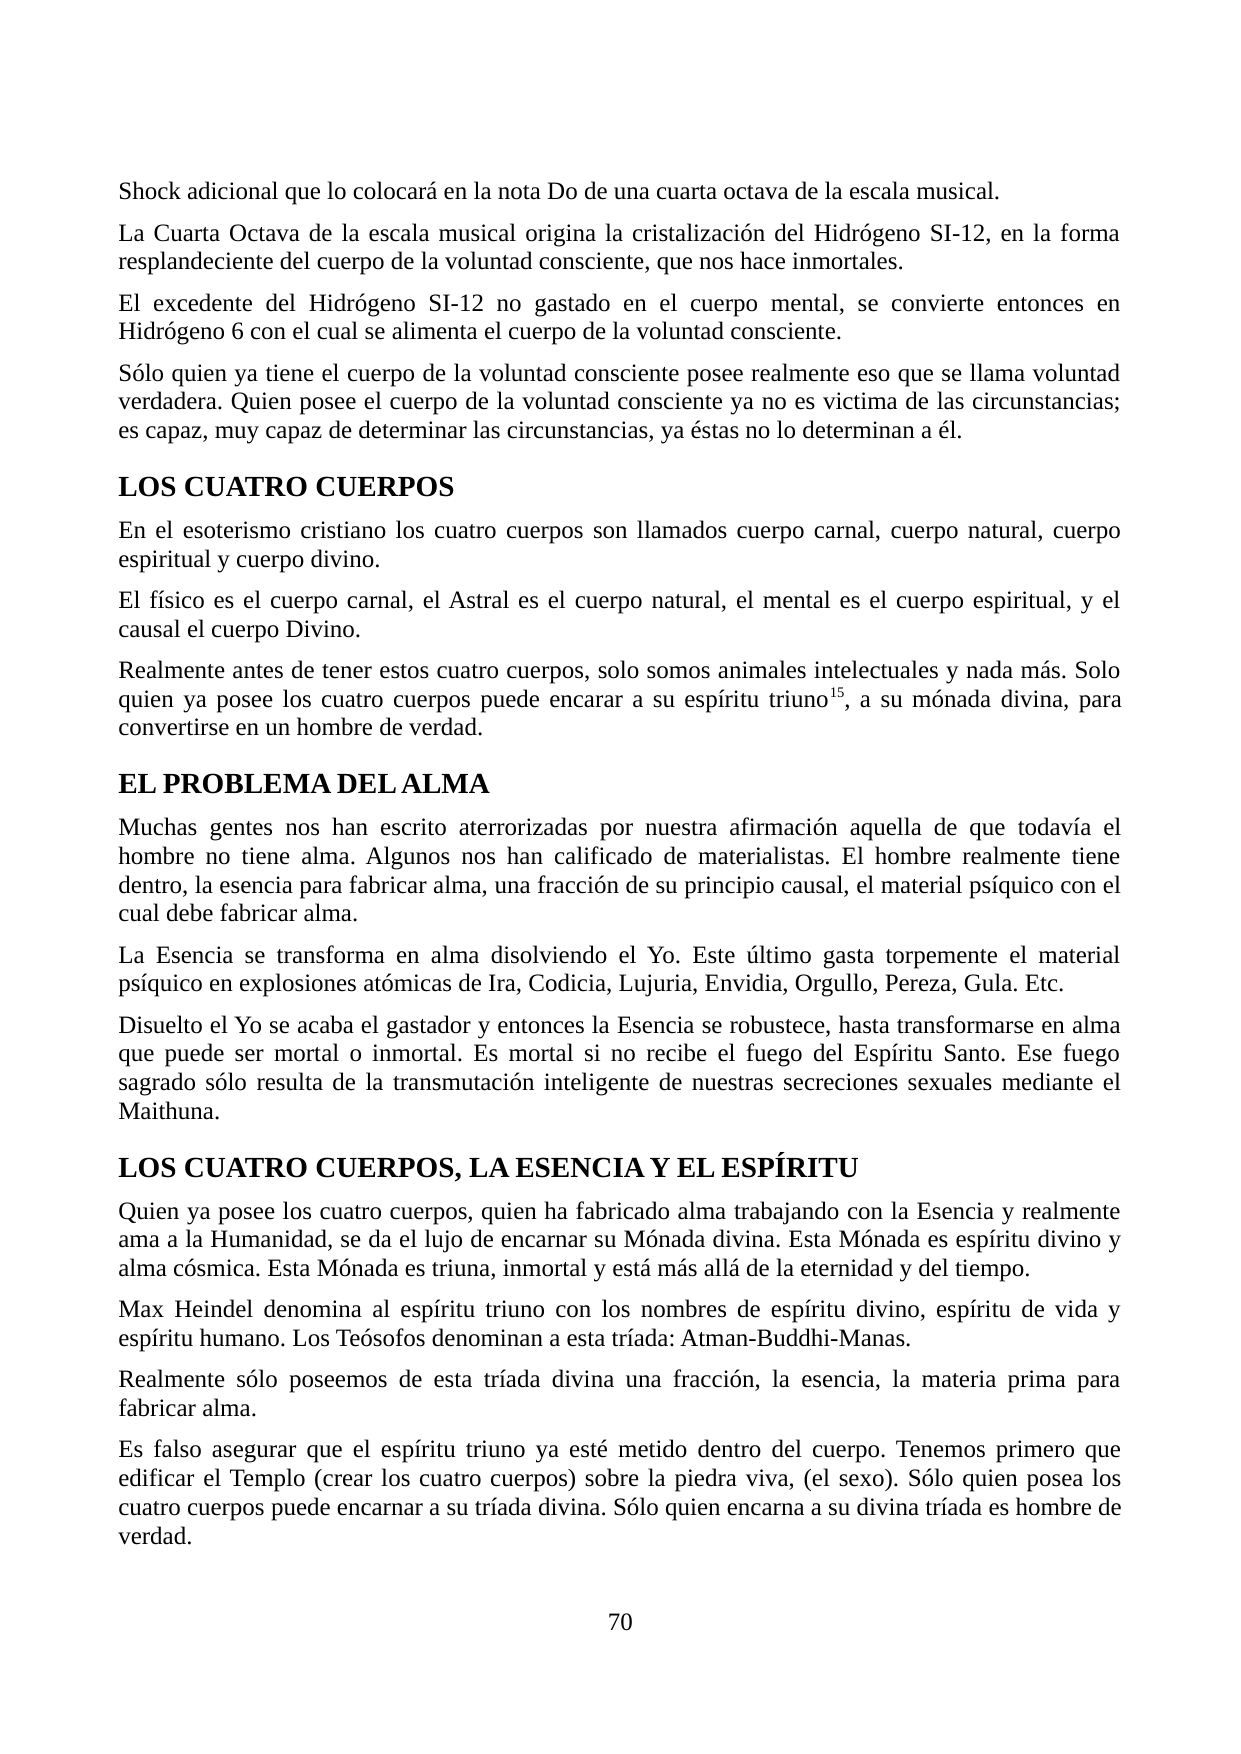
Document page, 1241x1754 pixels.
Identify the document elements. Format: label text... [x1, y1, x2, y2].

subtitle LOS CUATRO CUERPOS, LA ESENCIA Y EL ESPÍRITU [118, 1150, 1122, 1183]
text Realmente antes de tener estos cuatro cuerpos, solo somos animales intelectuales y nada más. Solo quien ya posee los cuatro cuerpos puede encarar a su espíritu triuno, a su mónada divina, para convertirse en un hombre de verdad. [118, 655, 1122, 741]
text El excedente del Hidrógeno SI-12 no gastado en el cuerpo mental, se convierte entonces en Hidrógeno 6 con el cual se alimenta el cuerpo de la voluntad consciente. [118, 288, 1122, 345]
subtitle LOS CUATRO CUERPOS [118, 469, 1122, 502]
text Shock adicional que lo colocará en la nota Do de una cuarta octava de la escala musical. [118, 176, 1122, 205]
subtitle EL PROBLEMA DEL ALMA [118, 766, 1122, 800]
text El físico es el cuerpo carnal, el Astral es el cuerpo natural, el mental es el cuerpo espiritual, y el causal el cuerpo Divino. [118, 585, 1122, 642]
text Sólo quien ya tiene el cuerpo de la voluntad consciente posee realmente eso que se llama voluntad verdadera. Quien posee el cuerpo de la voluntad consciente ya no es victima de las circunstancias; es capaz, muy capaz de determinar las circunstancias, ya éstas no lo determinan a él. [118, 358, 1122, 444]
text Es falso asegurar que el espíritu triuno ya esté metido dentro del cuerpo. Tenemos primero que edificar el Templo (crear los cuatro cuerpos) sobre la piedra viva, (el sexo). Sólo quien posea los cuatro cuerpos puede encarnar a su tríada divina. Sólo quien encarna a su divina tríada es hombre de verdad. [118, 1434, 1122, 1549]
text Muchas gentes nos han escrito aterrorizadas por nuestra afirmación aquella de que todavía el hombre no tiene alma. Algunos nos han calificado de materialistas. El hombre realmente tiene dentro, la esencia para fabricar alma, una fracción de su principio causal, el material psíquico con el cual debe fabricar alma. [118, 812, 1122, 927]
text La Cuarta Octava de la escala musical origina la cristalización del Hidrógeno SI-12, en la forma resplandeciente del cuerpo de la voluntad consciente, que nos hace inmortales. [118, 218, 1122, 275]
text Realmente sólo poseemos de esta tríada divina una fracción, la esencia, la materia prima para fabricar alma. [118, 1364, 1122, 1422]
text Disuelto el Yo se acaba el gastador y entonces la Esencia se robustece, hasta transformarse en alma que puede ser mortal o inmortal. Es mortal si no recibe el fuego del Espíritu Santo. Ese fuego sagrado sólo resulta de la transmutación inteligente de nuestras secreciones sexuales mediante el Maithuna. [118, 1010, 1122, 1125]
text Quien ya posee los cuatro cuerpos, quien ha fabricado alma trabajando con la Esencia y realmente ama a la Humanidad, se da el lujo de encarnar su Mónada divina. Esta Mónada es espíritu divino y alma cósmica. Esta Mónada es triuna, inmortal y está más allá de la eternidad y del tiempo. [118, 1196, 1122, 1282]
text Max Heindel denomina al espíritu triuno con los nombres de espíritu divino, espíritu de vida y espíritu humano. Los Teósofos denominan a esta tríada: Atman-Buddhi-Manas. [118, 1294, 1122, 1352]
text La Esencia se transforma en alma disolviendo el Yo. Este último gasta torpemente el material psíquico en explosiones atómicas de Ira, Codicia, Lujuria, Envidia, Orgullo, Pereza, Gula. Etc. [118, 940, 1122, 997]
text En el esoterismo cristiano los cuatro cuerpos son llamados cuerpo carnal, cuerpo natural, cuerpo espiritual y cuerpo divino. [118, 515, 1122, 572]
